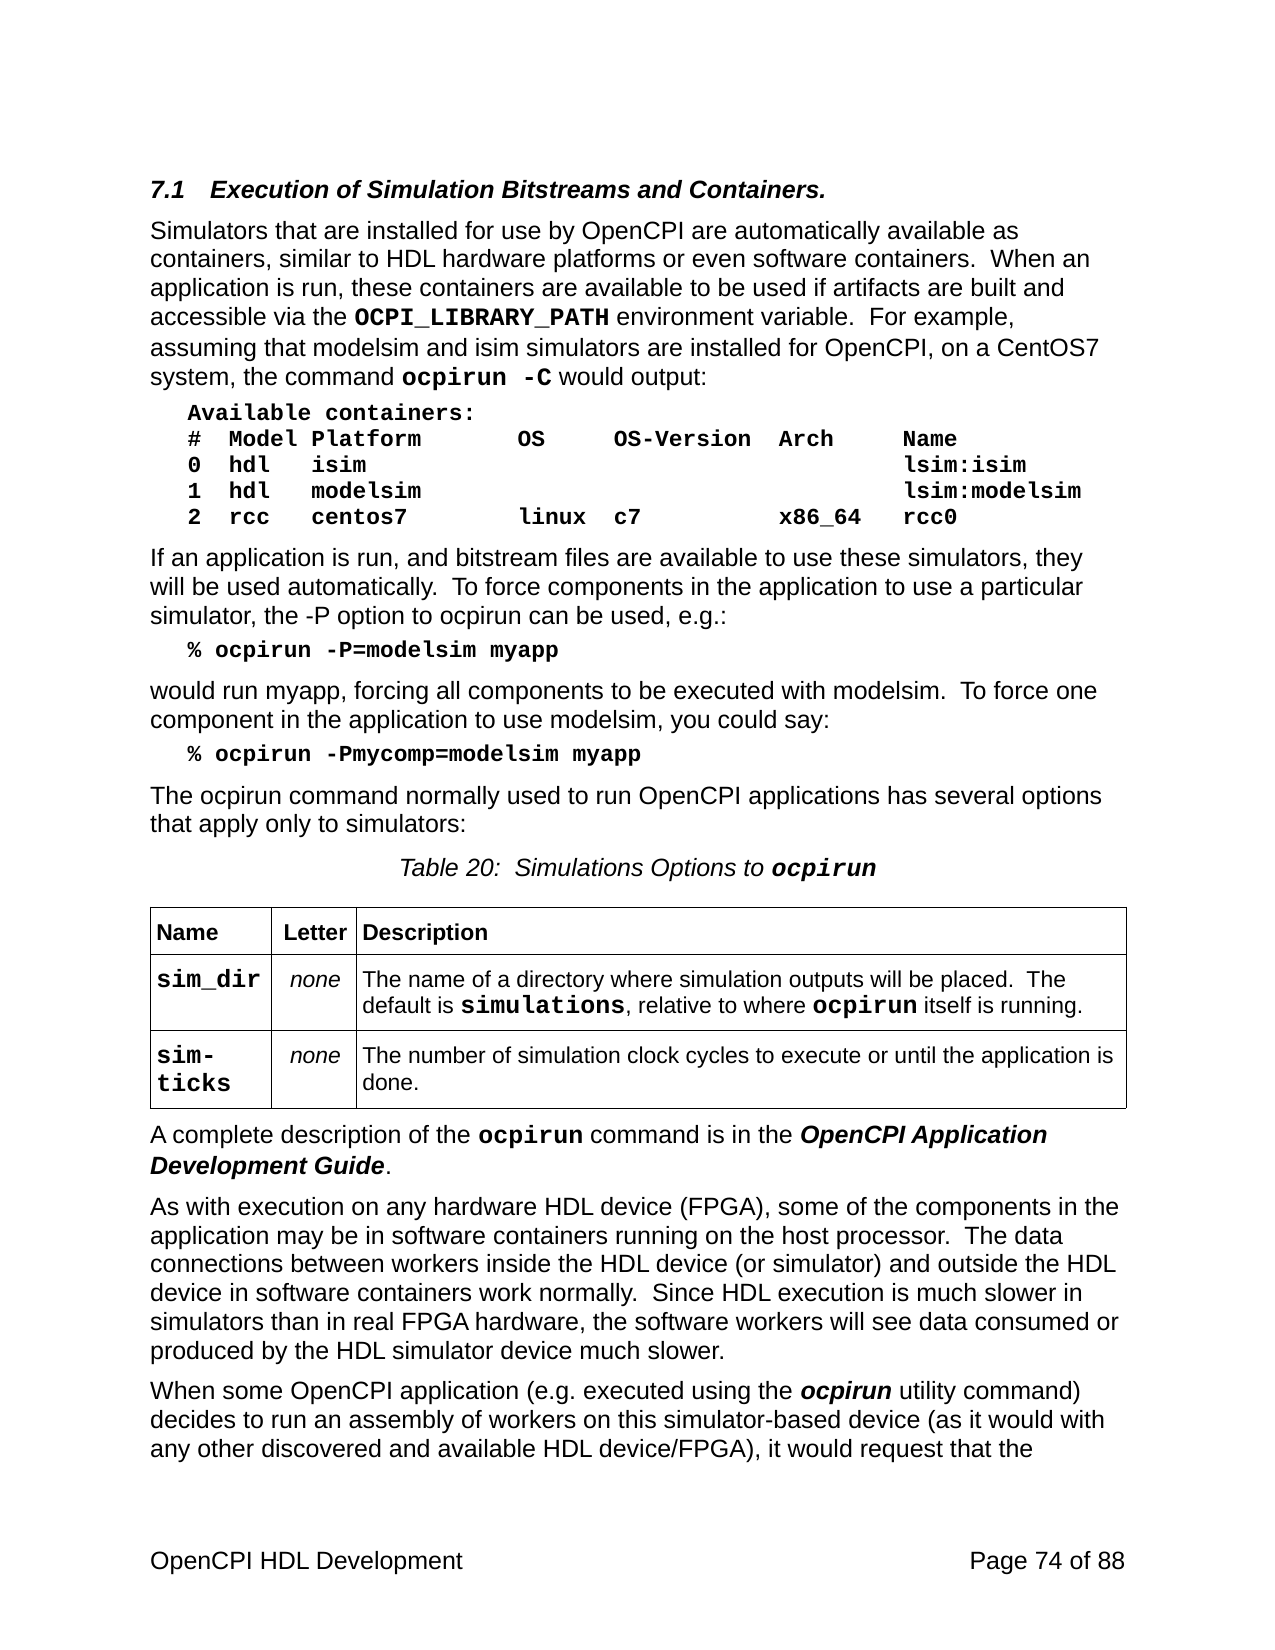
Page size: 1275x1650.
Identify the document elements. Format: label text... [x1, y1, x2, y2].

text A complete description of the ocpirun command is in the OpenCPI Application Development Guide. [150, 1120, 1125, 1180]
text would run myapp, forcing all components to be executed with modelsim. To force one component in the application to use modelsim, you could say: [150, 676, 1125, 734]
text % ocpirun -Pmycomp=modelsim myapp [187, 743, 1125, 769]
table_header Description [357, 908, 1126, 954]
subtitle Execution of Simulation Bitstreams and Containers. [150, 175, 1125, 204]
table_cell sim_dir [151, 955, 271, 1030]
text If an application is run, and bitstream files are available to use these simulators, they will be used automatically. To force components in the application to use a particular simulator, the -P option to ocpirun can be used, e.g.: [150, 543, 1125, 629]
table_cell none [272, 1031, 356, 1108]
text As with execution on any hardware HDL device (FPGA), some of the components in the application may be in software containers running on the host processor. The data connections between workers inside the HDL device (or simulator) and outside the HDL device in software containers work normally. Since HDL execution is much slower in simulators than in real FPGA hardware, the software workers will see data consumed or produced by the HDL simulator device much slower. [150, 1192, 1125, 1364]
text Table 20: Simulations Options to ocpirun [150, 853, 1125, 884]
text The ocpirun command normally used to run OpenCPI applications has several options that apply only to simulators: [150, 781, 1125, 838]
table_cell The number of simulation clock cycles to execute or until the application is done. [357, 1031, 1126, 1108]
text Available containers: # Model Platform OS OS-Version Arch Name 0 hdl isim lsim:isim 1 hdl modelsim lsim:modelsim 2 rcc centos7 linux c7 x86_64 rcc0 [187, 402, 1125, 531]
table_cell The name of a directory where simulation outputs will be placed. The default is simulations, relative to where ocpirun itself is running. [357, 955, 1126, 1030]
text Simulators that are installed for use by OpenCPI are automatically available as containers, similar to HDL hardware platforms or even software containers. When an application is run, these containers are available to be used if artifacts are built and accessible via the OCPI_LIBRARY_PATH environment variable. For example, assuming that modelsim and isim simulators are installed for OpenCPI, on a CentOS7 system, the command ocpirun -C would output: [150, 216, 1125, 393]
text % ocpirun -P=modelsim myapp [187, 638, 1125, 664]
table_header Name [151, 908, 271, 954]
table_header Letter [272, 908, 356, 954]
table_cell sim-ticks [151, 1031, 271, 1108]
table_cell none [272, 955, 356, 1030]
text When some OpenCPI application (e.g. executed using the ocpirun utility command) decides to run an assembly of workers on this simulator-based device (as it would with any other discovered and available HDL device/FPGA), it would request that the [150, 1376, 1125, 1463]
